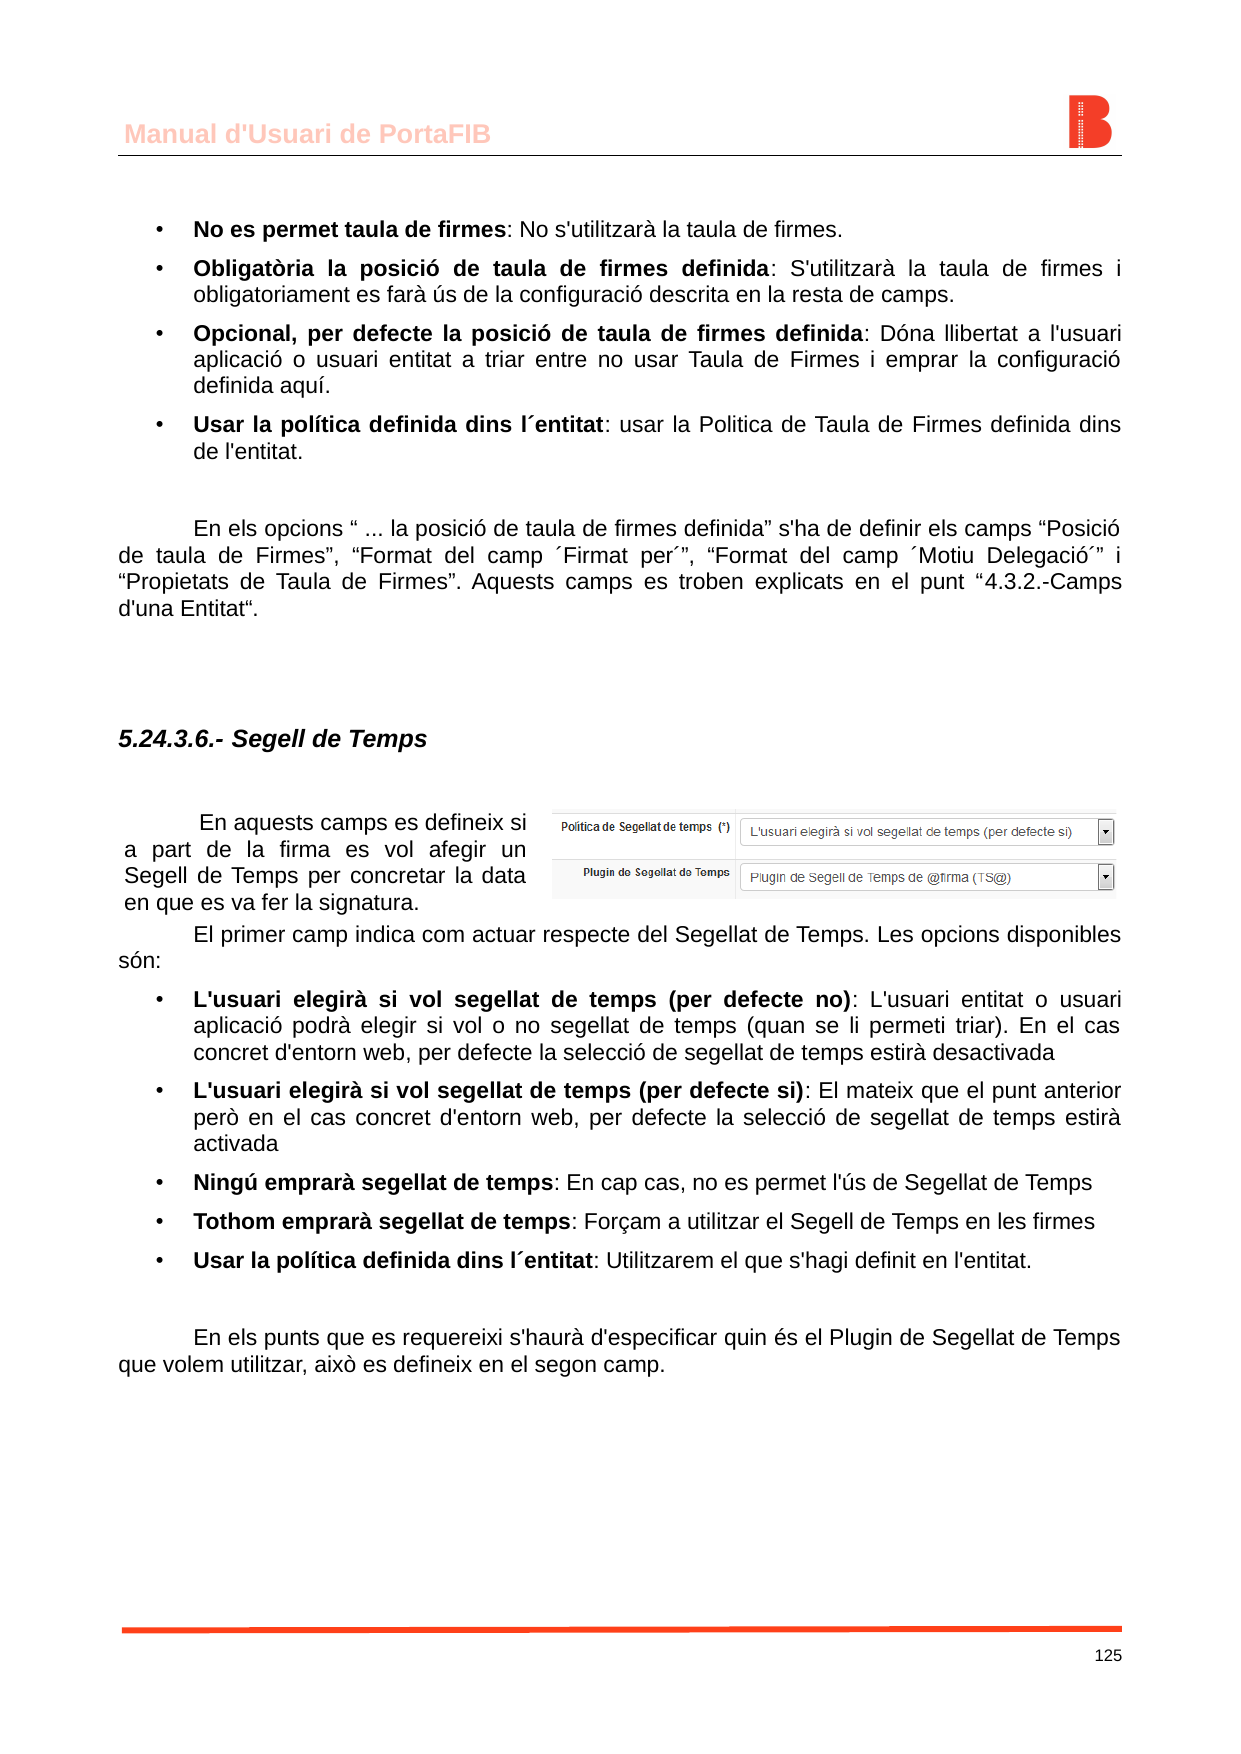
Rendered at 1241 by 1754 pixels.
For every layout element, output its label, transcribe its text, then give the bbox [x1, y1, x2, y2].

text El primer camp indica com actuar respecte del Segellat de Temps. Les opcions disponibles són: [118, 921, 1122, 973]
list Opcional, per defecte la posició de taula de firmes definida: Dóna llibertat a l'usuari aplicació o usuari entitat a triar entre no usar Taula de Firmes i emprar la configuració definida aquí. [156, 320, 1122, 399]
list Ningú emprarà segellat de temps: En cap cas, no es permet l'ús de Segellat de Temps [156, 1169, 1122, 1195]
text En els punts que es requereixi s'haurà d'especificar quin és el Plugin de Segellat de Temps que volem utilitzar, això es defineix en el segon camp. [118, 1324, 1122, 1377]
list L'usuari elegirà si vol segellat de temps (per defecte no): L'usuari entitat o usuari aplicació podrà elegir si vol o no segellat de temps (quan se li permeti triar). En el cas concret d'entorn web, per defecte la selecció de segellat de temps estirà desactivada [156, 986, 1122, 1065]
picture [552, 809, 1117, 899]
table_header [533, 804, 1122, 921]
list Obligatòria la posició de taula de firmes definida: S'utilitzarà la taula de firmes i obligatoriament es farà ús de la configuració descrita en la resta de camps. [156, 254, 1122, 307]
list Usar la política definida dins l´entitat: usar la Politica de Taula de Firmes definida dins de l'entitat. [156, 411, 1122, 464]
subtitle Segell de Temps [118, 723, 1122, 752]
list Usar la política definida dins l´entitat: Utilitzarem el que s'hagi definit en l'entitat. [156, 1247, 1122, 1273]
list No es permet taula de firmes: No s'utilitzarà la taula de firmes. [156, 216, 1122, 242]
table_header En aquests camps es defineix si a part de la firma es vol afegir un Segell de Temps per concretar la data en que es va fer la signatura. [118, 804, 532, 921]
list Tothom emprarà segellat de temps: Forçam a utilitzar el Segell de Temps en les firmes [156, 1208, 1122, 1234]
text En els opcions “ ... la posició de taula de firmes definida” s'ha de definir els camps “Posició de taula de Firmes”, “Format del camp ´Firmat per´”, “Format del camp ´Motiu Delegació´” i “Propietats de Taula de Firmes”. Aquests camps es troben explicats en el punt “4.3.2Camps d'una Entitat“. [118, 515, 1122, 621]
list L'usuari elegirà si vol segellat de temps (per defecte si): El mateix que el punt anterior però en el cas concret d'entorn web, per defecte la selecció de segellat de temps estirà activada [156, 1077, 1122, 1156]
picture [1063, 94, 1117, 150]
